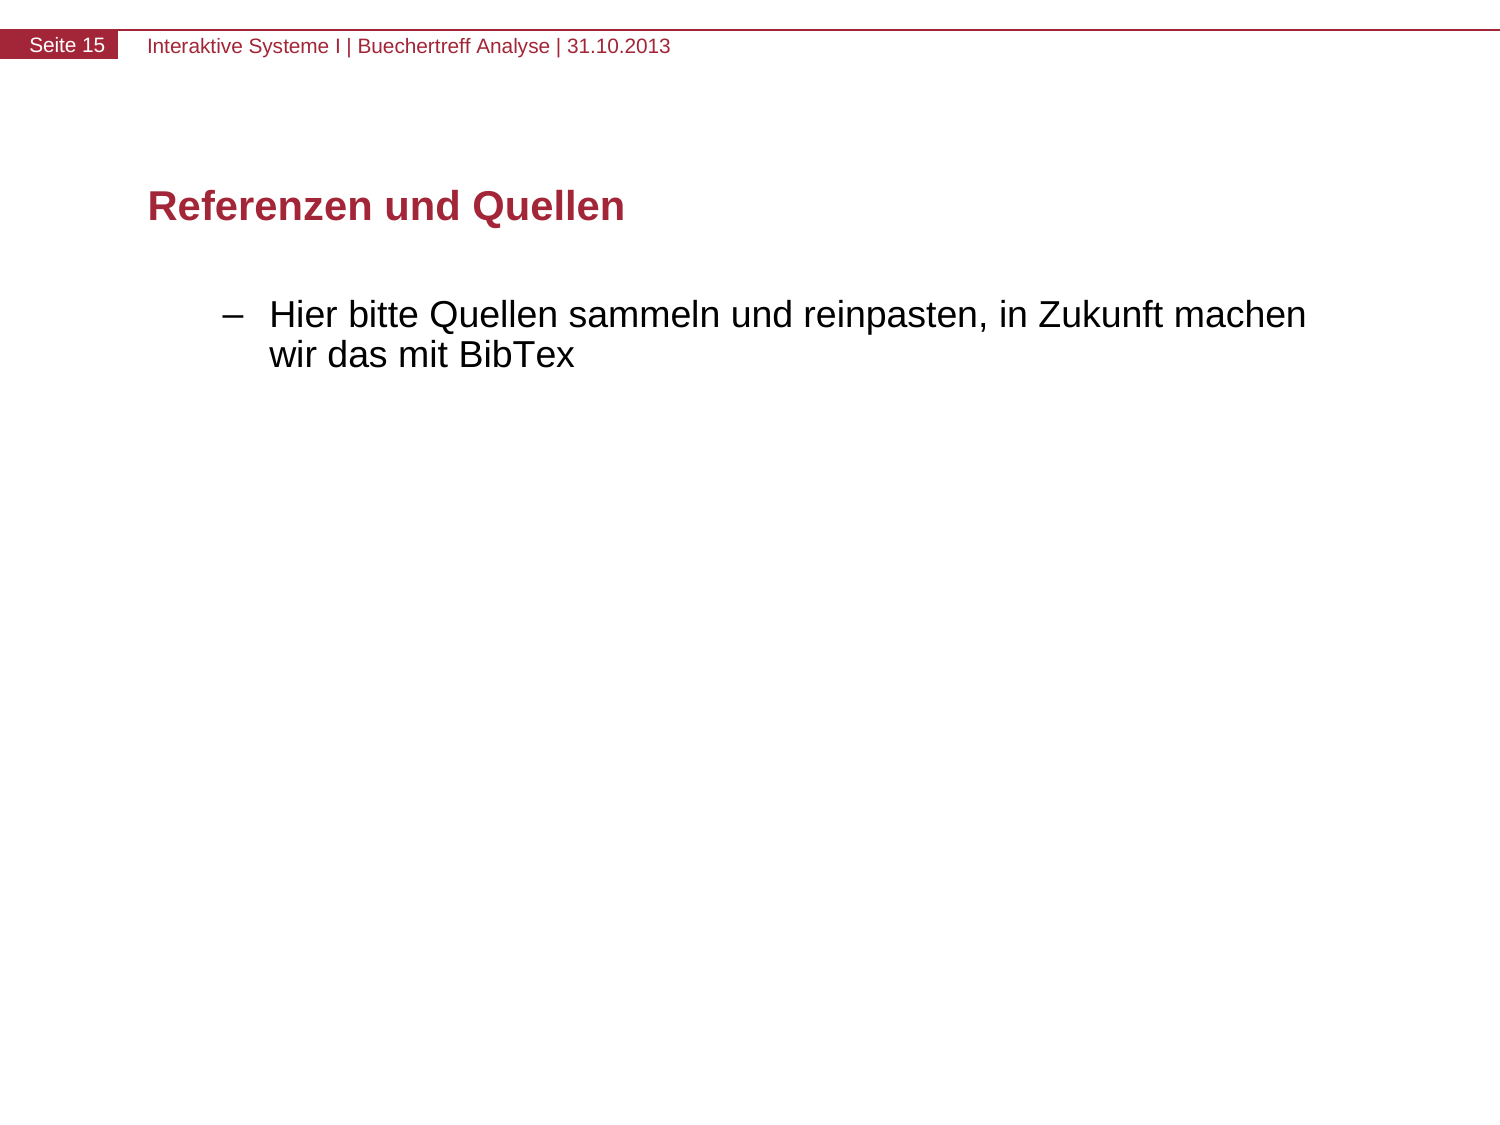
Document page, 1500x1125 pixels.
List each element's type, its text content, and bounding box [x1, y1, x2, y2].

list Hier bitte Quellen sammeln und reinpasten, in Zukunft machen wir das mit BibTex [132, 287, 1371, 888]
title Referenzen und Quellen [132, 149, 1413, 258]
